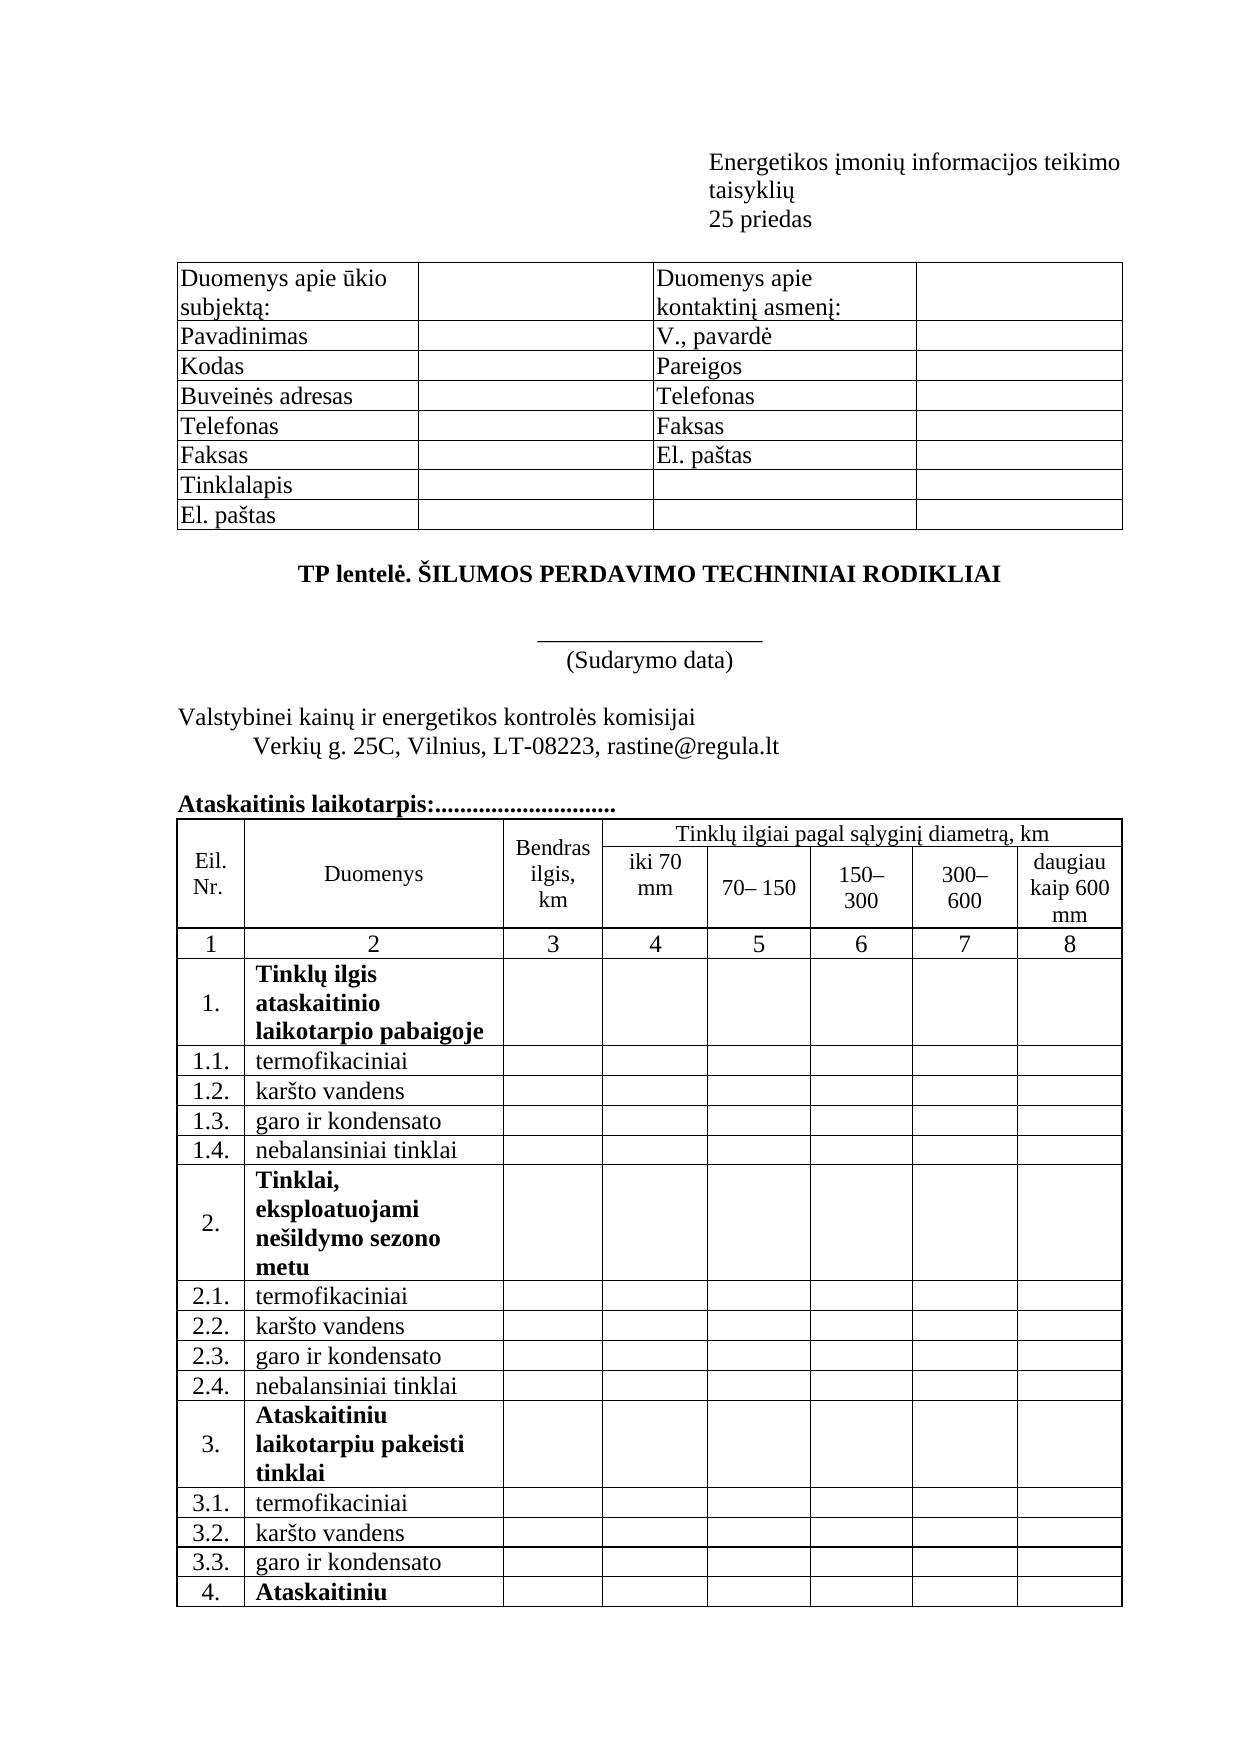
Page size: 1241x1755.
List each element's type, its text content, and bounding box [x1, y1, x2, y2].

table_cell Kodas [178, 351, 418, 380]
table_cell [811, 1106, 912, 1134]
table_cell [1018, 1136, 1121, 1164]
table_cell [1018, 1518, 1121, 1546]
table_cell garo ir kondensato [245, 1106, 503, 1134]
table_cell [913, 1106, 1017, 1134]
text Valstybinei kainų ir energetikos kontrolės komisijai [177, 702, 1122, 731]
table_cell karšto vandens [245, 1076, 503, 1105]
text TP lentelė. ŠILUMOS PERDAVIMO TECHNINIAI RODIKLIAI [177, 559, 1122, 587]
table_cell [504, 1488, 602, 1517]
table_cell 7 [913, 929, 1017, 958]
table_cell 1 [178, 929, 244, 958]
table_cell [504, 1577, 602, 1606]
table_cell [708, 1341, 810, 1370]
table_cell [1018, 1401, 1121, 1487]
table_cell 4 [603, 929, 707, 958]
table_cell [603, 1165, 707, 1280]
table_cell [1018, 1106, 1121, 1134]
table_cell [913, 1165, 1017, 1280]
table_cell Tinklų ilgis ataskaitinio laikotarpio pabaigoje [245, 959, 503, 1045]
table_cell [913, 1046, 1017, 1075]
text Verkių g. 25C, Vilnius, LT-08223, rastine@regula.lt [252, 731, 1122, 760]
table_header Duomenys [245, 820, 503, 927]
table_cell 3.3. [178, 1548, 244, 1576]
table_cell 3.2. [178, 1518, 244, 1546]
table_cell [419, 321, 653, 350]
table_cell 3 [504, 929, 602, 958]
table_cell [603, 1577, 707, 1606]
table_cell [913, 1371, 1017, 1399]
table_cell [654, 500, 916, 529]
table_cell [917, 351, 1122, 380]
table_cell [811, 1518, 912, 1546]
table_cell [504, 1548, 602, 1576]
table_cell [603, 1076, 707, 1105]
table_cell [1018, 1046, 1121, 1075]
table_cell Tinklai, eksploatuojami nešildymo sezono metu [245, 1165, 503, 1280]
table_cell [917, 500, 1122, 529]
table_cell Ataskaitiniu laikotarpiu pakeisti tinklai [245, 1401, 503, 1487]
table_cell 1.2. [178, 1076, 244, 1105]
table_cell 3.1. [178, 1488, 244, 1517]
table_cell [708, 1371, 810, 1399]
table_cell [419, 381, 653, 410]
table_header Duomenys apie ūkio subjektą: [178, 263, 418, 320]
text Ataskaitinis laikotarpis:............................. [177, 789, 1122, 817]
table_cell 3. [178, 1401, 244, 1487]
table_cell [603, 1311, 707, 1340]
table_cell termofikaciniai [245, 1281, 503, 1310]
table_cell 150– 300 [811, 847, 912, 927]
table_cell 2 [245, 929, 503, 958]
table_cell [917, 441, 1122, 469]
table_cell [1018, 1341, 1121, 1370]
table_cell karšto vandens [245, 1518, 503, 1546]
table_cell [1018, 1165, 1121, 1280]
table_cell [504, 1281, 602, 1310]
table_header Eil. Nr. [178, 820, 244, 927]
table_cell [811, 1136, 912, 1164]
table_cell [708, 1577, 810, 1606]
table_cell [708, 1518, 810, 1546]
table_cell [419, 351, 653, 380]
table_cell [811, 1046, 912, 1075]
table_cell [913, 1311, 1017, 1340]
table_cell [603, 959, 707, 1045]
table_cell [917, 381, 1122, 410]
table_cell nebalansiniai tinklai [245, 1371, 503, 1399]
table_cell [504, 1106, 602, 1134]
table_cell [913, 1577, 1017, 1606]
table_cell termofikaciniai [245, 1046, 503, 1075]
table_cell [419, 500, 653, 529]
table_cell [603, 1518, 707, 1546]
table_cell [913, 959, 1017, 1045]
table_cell Tinklalapis [178, 470, 418, 499]
table_cell 1.3. [178, 1106, 244, 1134]
table_cell [504, 1518, 602, 1546]
table_cell [913, 1281, 1017, 1310]
text Energetikos įmonių informacijos teikimo taisyklių [709, 147, 1122, 204]
table_cell [811, 1281, 912, 1310]
table_cell 300– 600 [913, 847, 1017, 927]
table_cell [1018, 1281, 1121, 1310]
table_cell [708, 1401, 810, 1487]
table_cell [811, 1577, 912, 1606]
table_header Tinklų ilgiai pagal sąlyginį diametrą, km [603, 820, 1121, 846]
table_cell [811, 1311, 912, 1340]
table_cell [811, 1165, 912, 1280]
table_cell [913, 1548, 1017, 1576]
table_cell 4. [178, 1577, 244, 1606]
table_cell 2.1. [178, 1281, 244, 1310]
table_cell [811, 1548, 912, 1576]
table_cell Faksas [178, 441, 418, 469]
table_cell [917, 321, 1122, 350]
table_cell Pareigos [654, 351, 916, 380]
table_cell [811, 1076, 912, 1105]
table_cell [603, 1488, 707, 1517]
text 25 priedas [649, 204, 1122, 233]
table_cell [603, 1548, 707, 1576]
table_cell [1018, 1371, 1121, 1399]
table_cell [708, 1165, 810, 1280]
table_cell [603, 1281, 707, 1310]
table_header [419, 263, 653, 320]
table_cell Faksas [654, 411, 916, 439]
table_cell daugiau kaip 600 mm [1018, 847, 1121, 927]
table_cell [1018, 1577, 1121, 1606]
table_header Duomenys apie kontaktinį asmenį: [654, 263, 916, 320]
table_cell 5 [708, 929, 810, 958]
table_cell 2.3. [178, 1341, 244, 1370]
table_cell [603, 1106, 707, 1134]
table_cell [603, 1046, 707, 1075]
table_cell [654, 470, 916, 499]
table_cell [913, 1341, 1017, 1370]
table_cell [603, 1401, 707, 1487]
table_cell [811, 1371, 912, 1399]
table_cell [708, 1548, 810, 1576]
table_header Bendras ilgis, km [504, 820, 602, 927]
table_cell [913, 1076, 1017, 1105]
table_cell Pavadinimas [178, 321, 418, 350]
table_cell termofikaciniai [245, 1488, 503, 1517]
table_cell El. paštas [654, 441, 916, 469]
table_cell [603, 1341, 707, 1370]
table_cell [811, 959, 912, 1045]
table_cell 1.1. [178, 1046, 244, 1075]
table_cell [603, 1136, 707, 1164]
table_cell Telefonas [178, 411, 418, 439]
table_cell [811, 1401, 912, 1487]
table_cell garo ir kondensato [245, 1341, 503, 1370]
table_cell [1018, 1488, 1121, 1517]
table_cell [811, 1341, 912, 1370]
table_cell [1018, 1076, 1121, 1105]
table_cell Ataskaitiniu [245, 1577, 503, 1606]
table_cell 6 [811, 929, 912, 958]
table_cell [1018, 1311, 1121, 1340]
table_cell [708, 1076, 810, 1105]
table_cell 70– 150 [708, 847, 810, 927]
table_cell [504, 1136, 602, 1164]
table_cell karšto vandens [245, 1311, 503, 1340]
table_cell [913, 1136, 1017, 1164]
table_cell iki 70 mm [603, 847, 707, 927]
table_cell [708, 1281, 810, 1310]
table_cell [504, 1046, 602, 1075]
table_cell [708, 1136, 810, 1164]
table_cell El. paštas [178, 500, 418, 529]
table_cell 8 [1018, 929, 1121, 958]
table_cell [419, 411, 653, 439]
text __________________ [177, 616, 1122, 645]
text (Sudarymo data) [177, 645, 1122, 674]
table_cell 1.4. [178, 1136, 244, 1164]
table_header [917, 263, 1122, 320]
table_cell [708, 1106, 810, 1134]
table_cell Telefonas [654, 381, 916, 410]
table_cell [708, 959, 810, 1045]
table_cell [913, 1401, 1017, 1487]
table_cell 2. [178, 1165, 244, 1280]
table_cell [708, 1488, 810, 1517]
table_cell [1018, 1548, 1121, 1576]
table_cell garo ir kondensato [245, 1548, 503, 1576]
table_cell [504, 1165, 602, 1280]
table_cell [419, 470, 653, 499]
table_cell [708, 1046, 810, 1075]
table_cell [917, 411, 1122, 439]
table_cell V., pavardė [654, 321, 916, 350]
table_cell [913, 1488, 1017, 1517]
table_cell [811, 1488, 912, 1517]
table_cell [913, 1518, 1017, 1546]
table_cell [504, 1401, 602, 1487]
table_cell [603, 1371, 707, 1399]
table_cell Buveinės adresas [178, 381, 418, 410]
table_cell 2.4. [178, 1371, 244, 1399]
table_cell [504, 1341, 602, 1370]
table_cell [504, 959, 602, 1045]
table_cell [419, 441, 653, 469]
table_cell nebalansiniai tinklai [245, 1136, 503, 1164]
table_cell 1. [178, 959, 244, 1045]
table_cell [504, 1371, 602, 1399]
table_cell [708, 1311, 810, 1340]
table_cell [504, 1311, 602, 1340]
table_cell [504, 1076, 602, 1105]
table_cell [917, 470, 1122, 499]
table_cell [1018, 959, 1121, 1045]
table_cell 2.2. [178, 1311, 244, 1340]
